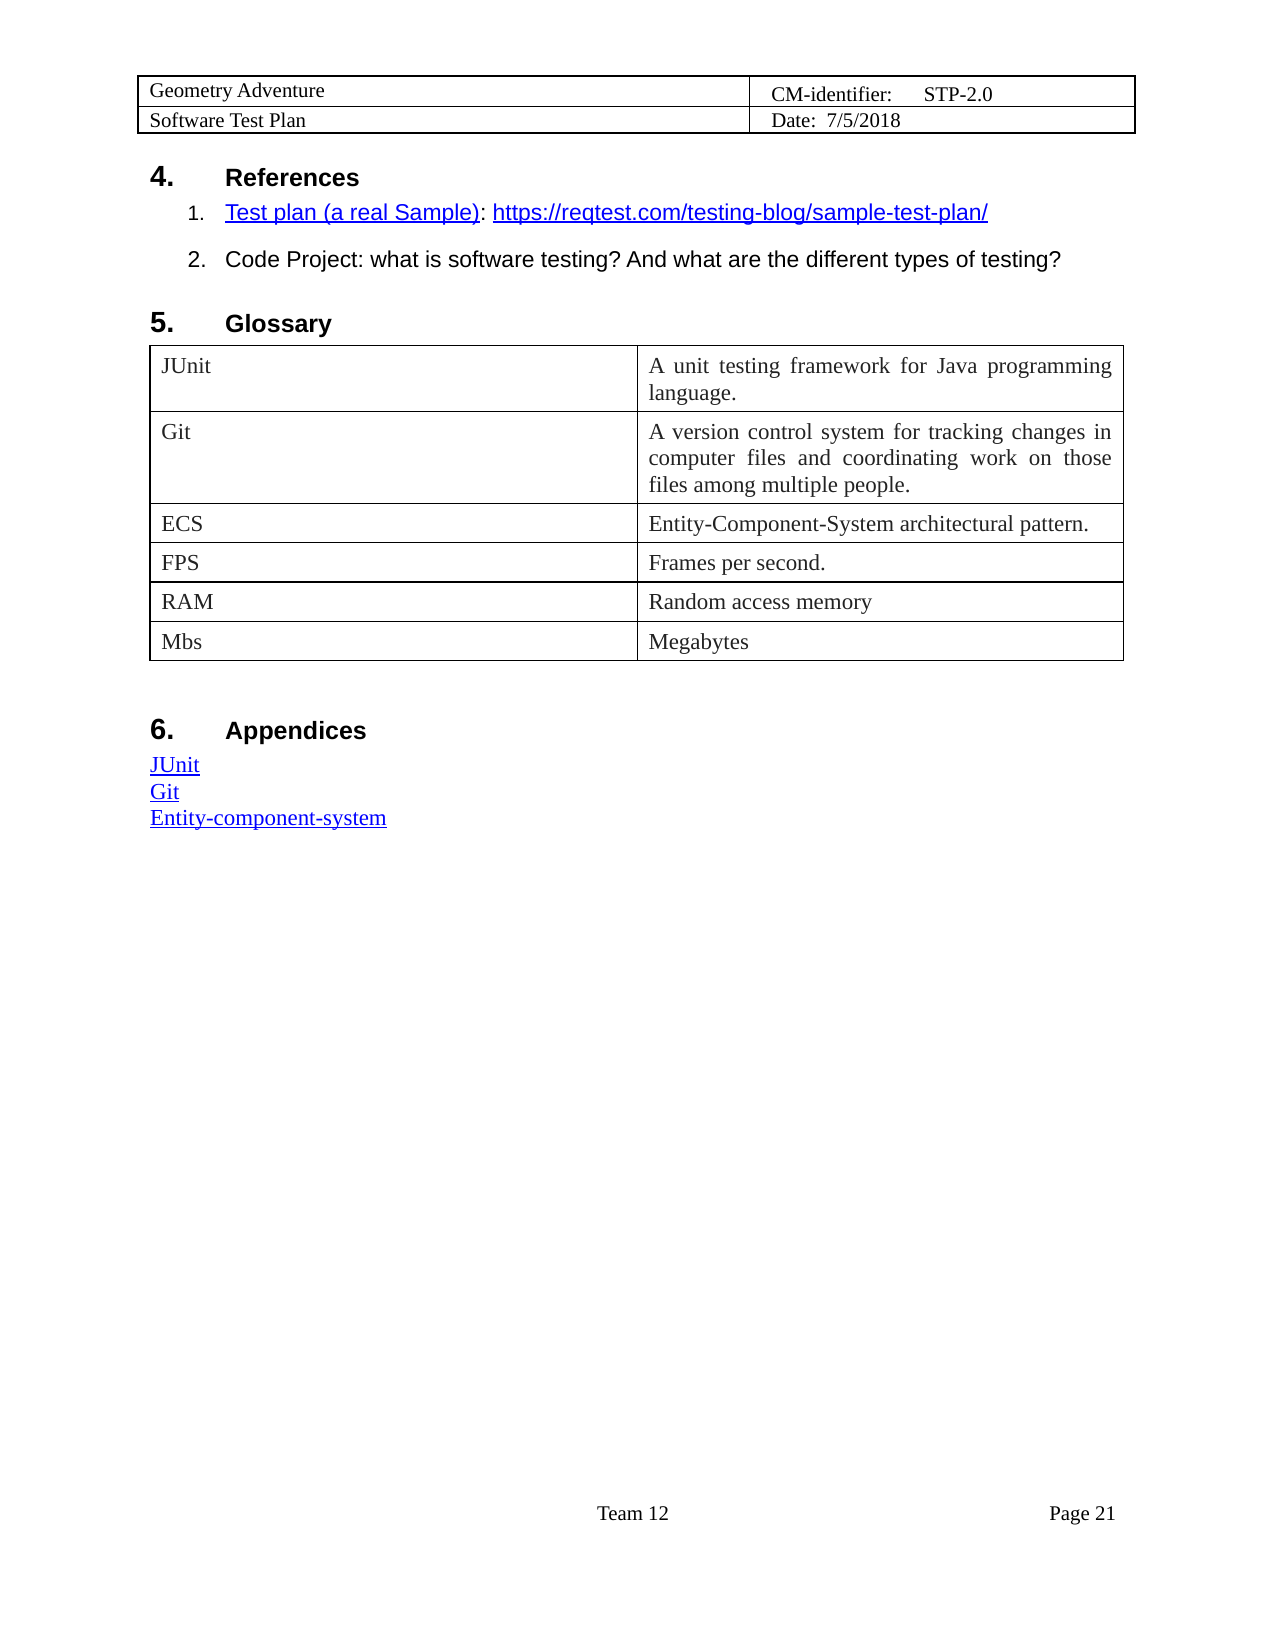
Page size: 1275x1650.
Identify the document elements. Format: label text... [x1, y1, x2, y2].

table_cell Megabytes [638, 622, 1123, 660]
table_cell A version control system for tracking changes in computer files and coordinating work on those files among multiple people. [638, 412, 1123, 503]
subtitle Appendices [150, 712, 1125, 745]
text Git [150, 778, 1125, 804]
table_cell ECS [151, 504, 637, 542]
text Entity-component-system [150, 804, 1125, 831]
list Code Project: what is software testing? And what are the different types of testing? [187, 246, 1125, 272]
table_cell Mbs [151, 622, 637, 660]
table_cell RAM [151, 583, 637, 621]
text JUnit [150, 752, 1125, 778]
table_cell FPS [151, 543, 637, 581]
table_header A unit testing framework for Java programming language. [638, 346, 1123, 411]
table_header JUnit [151, 346, 637, 411]
subtitle References [150, 159, 1125, 192]
table_cell Git [151, 412, 637, 503]
list Test plan (a real Sample): https://reqtest.com/testing-blog/sample-test-plan/ [187, 199, 1125, 225]
table_cell Frames per second. [638, 543, 1123, 581]
subtitle Glossary [150, 306, 1125, 339]
table_cell Entity-Component-System architectural pattern. [638, 504, 1123, 542]
table_cell Random access memory [638, 583, 1123, 621]
